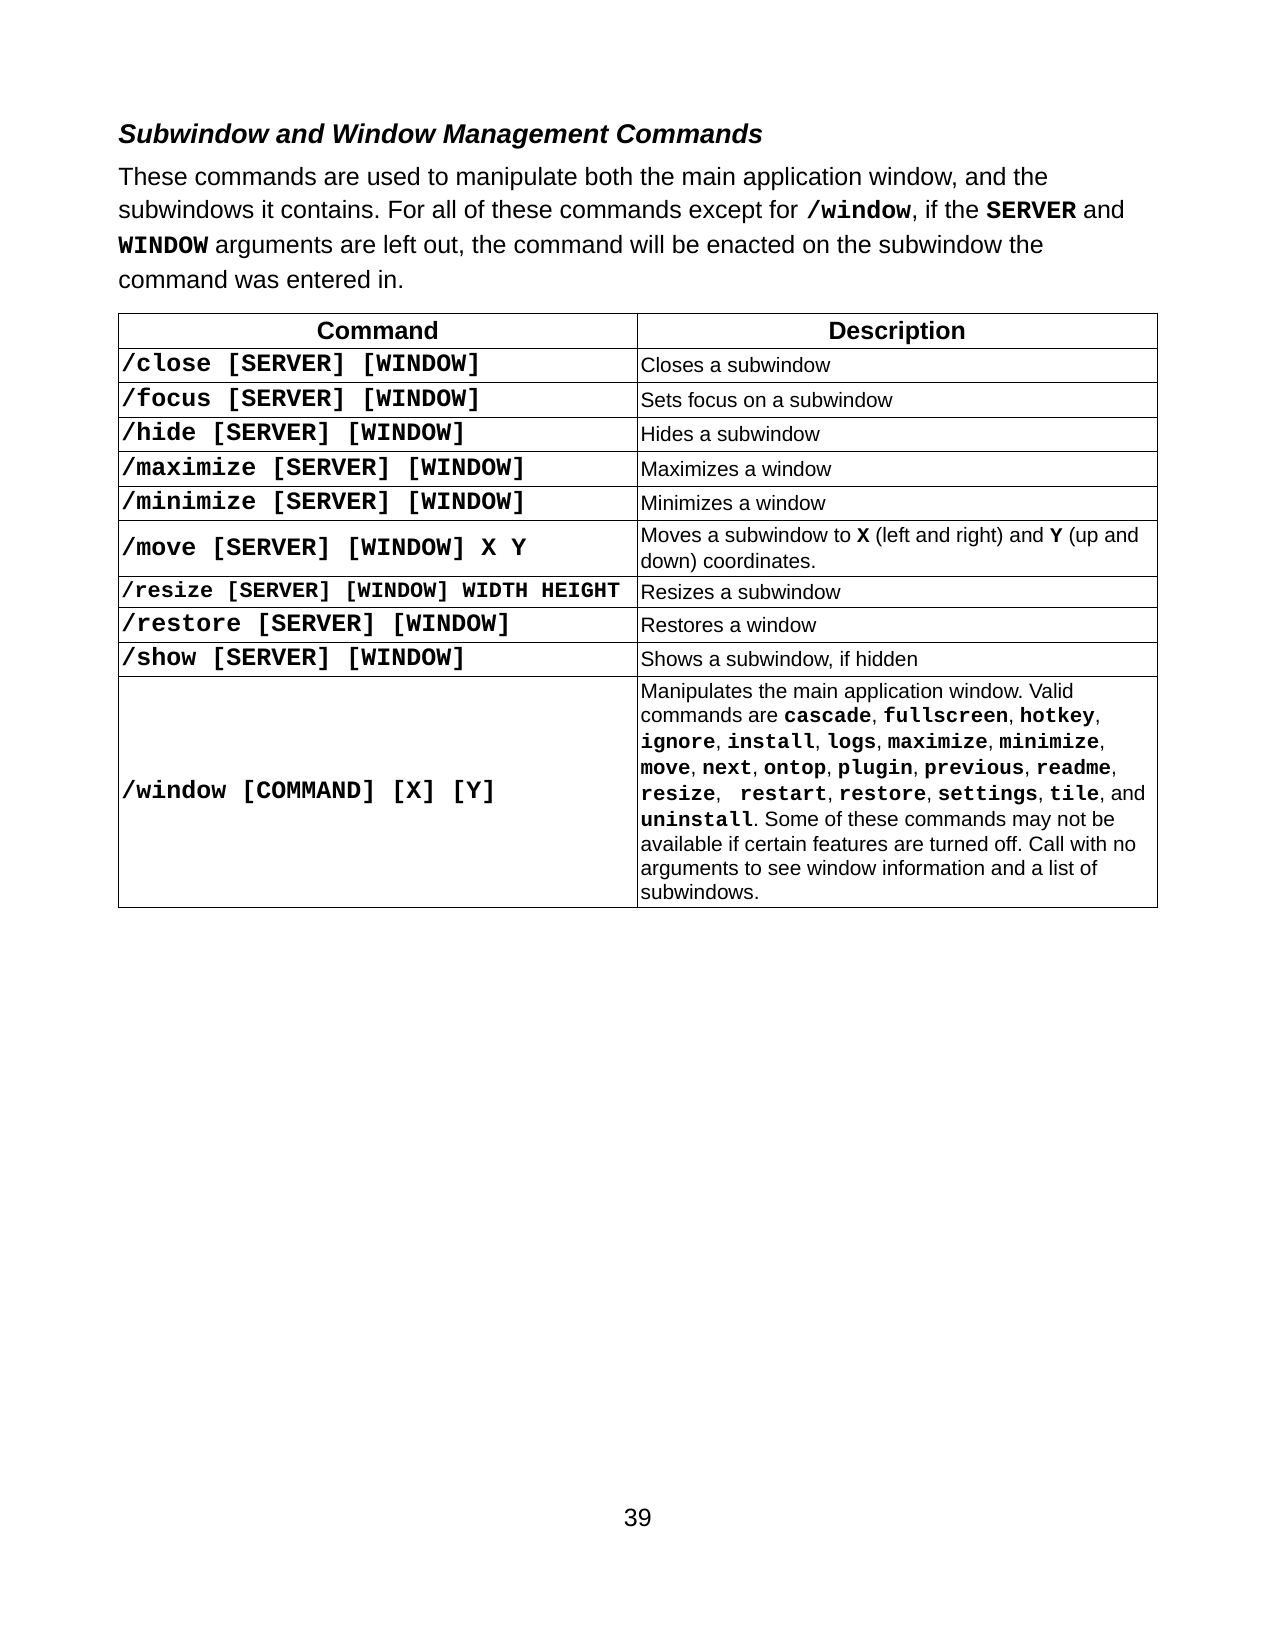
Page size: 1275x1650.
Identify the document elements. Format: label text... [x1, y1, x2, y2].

table_cell Restores a window [638, 608, 1157, 642]
table_cell Maximizes a window [638, 452, 1157, 486]
subtitle Subwindow and Window Management Commands [118, 118, 1157, 149]
table_cell Manipulates the main application window. Valid commands are cascade, fullscreen, hotkey, ignore, install, logs, maximize, minimize, move, next, ontop, plugin, previous, readme, resize, restart, restore, settings, tile, and uninstall. Some of these commands may not be available if certain features are turned off. Call with no arguments to see window information and a list of subwindows. [638, 677, 1157, 907]
table_cell /window [COMMAND] [X] [Y] [119, 677, 637, 907]
table_cell /focus [SERVER] [WINDOW] [119, 383, 637, 417]
table_cell Minimizes a window [638, 487, 1157, 520]
table_cell /maximize [SERVER] [WINDOW] [119, 452, 637, 486]
table_cell /show [SERVER] [WINDOW] [119, 643, 637, 676]
table_cell /restore [SERVER] [WINDOW] [119, 608, 637, 642]
table_cell /move [SERVER] [WINDOW] X Y [119, 521, 637, 576]
table_cell Sets focus on a subwindow [638, 383, 1157, 417]
table_header Description [638, 314, 1157, 348]
table_cell /close [SERVER] [WINDOW] [119, 349, 637, 382]
table_cell Moves a subwindow to X (left and right) and Y (up and down) coordinates. [638, 521, 1157, 576]
table_cell Shows a subwindow, if hidden [638, 643, 1157, 676]
table_cell Hides a subwindow [638, 418, 1157, 451]
text These commands are used to manipulate both the main application window, and the subwindows it contains. For all of these commands except for /window, if the SERVER and WINDOW arguments are left out, the command will be enacted on the subwindow the command was entered in. [118, 162, 1157, 294]
table_cell Closes a subwindow [638, 349, 1157, 382]
table_cell /minimize [SERVER] [WINDOW] [119, 487, 637, 520]
table_cell Resizes a subwindow [638, 577, 1157, 607]
table_cell /hide [SERVER] [WINDOW] [119, 418, 637, 451]
table_cell /resize [SERVER] [WINDOW] WIDTH HEIGHT [119, 577, 637, 607]
table_header Command [119, 314, 637, 348]
